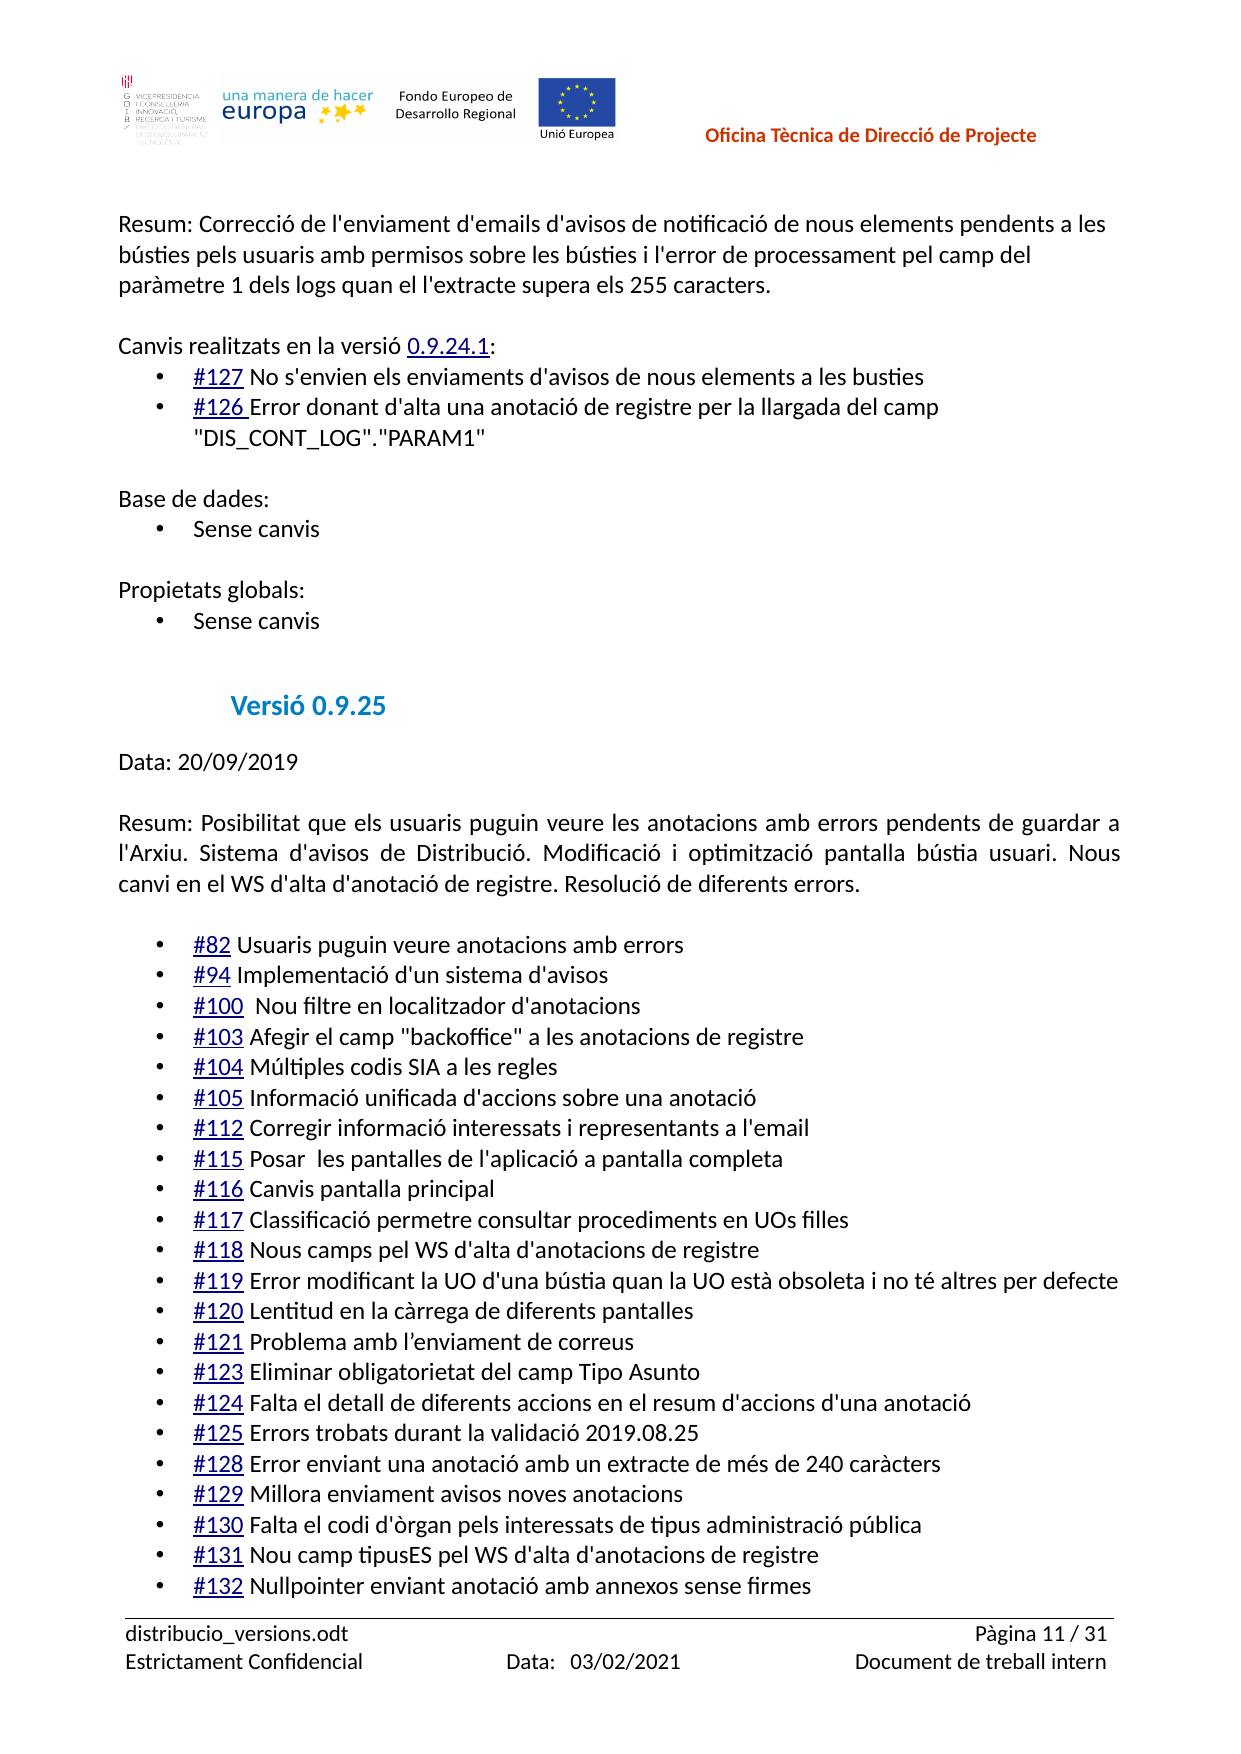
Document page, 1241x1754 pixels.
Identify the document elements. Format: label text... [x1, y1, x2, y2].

text Resum: Correcció de l'enviament d'emails d'avisos de notificació de nous elements pendents a les bústies pels usuaris amb permisos sobre les bústies i l'error de processament pel camp del paràmetre 1 dels logs quan el l'extracte supera els 255 caracters. [118, 208, 1122, 300]
list #120 Lentitud en la càrrega de diferents pantalles [156, 1295, 1122, 1326]
picture [219, 73, 621, 147]
text Base de dades: [118, 483, 1122, 513]
list #82 Usuaris puguin veure anotacions amb errors [156, 929, 1122, 959]
list #127 No s'envien els enviaments d'avisos de nous elements a les busties [156, 361, 1122, 391]
list #124 Falta el detall de diferents accions en el resum d'accions d'una anotació [156, 1387, 1122, 1417]
subtitle Versió 0.9.25 [153, 687, 1122, 722]
list #123 Eliminar obligatorietat del camp Tipo Asunto [156, 1356, 1122, 1387]
list #117 Classificació permetre consultar procediments en UOs filles [156, 1204, 1122, 1234]
list #100 Nou filtre en localitzador d'anotacions [156, 990, 1122, 1021]
list #119 Error modificant la UO d'una bústia quan la UO està obsoleta i no té altres per defecte [156, 1265, 1122, 1295]
list #103 Afegir el camp "backoffice" a les anotacions de registre [156, 1021, 1122, 1051]
list #121 Problema amb l’enviament de correus [156, 1326, 1122, 1356]
list #118 Nous camps pel WS d'alta d'anotacions de registre [156, 1234, 1122, 1265]
list #115 Posar les pantalles de l'aplicació a pantalla completa [156, 1143, 1122, 1173]
list #116 Canvis pantalla principal [156, 1173, 1122, 1204]
picture [118, 73, 213, 147]
text Data: 20/09/2019 [118, 746, 1122, 776]
text Propietats globals: [118, 574, 1122, 605]
list #125 Errors trobats durant la validació 2019.08.25 [156, 1417, 1122, 1448]
list #112 Corregir informació interessats i representants a l'email [156, 1112, 1122, 1143]
list #128 Error enviant una anotació amb un extracte de més de 240 caràcters [156, 1448, 1122, 1478]
list Sense canvis [156, 605, 1122, 636]
list #105 Informació unificada d'accions sobre una anotació [156, 1082, 1122, 1112]
list #94 Implementació d'un sistema d'avisos [156, 959, 1122, 990]
list #131 Nou camp tipusES pel WS d'alta d'anotacions de registre [156, 1539, 1122, 1570]
text Resum: Posibilitat que els usuaris puguin veure les anotacions amb errors pendents de guardar a l'Arxiu. Sistema d'avisos de Distribució. Modificació i optimització pantalla bústia usuari. Nous canvi en el WS d'alta d'anotació de registre. Resolució de diferents errors. [118, 807, 1122, 898]
list #126 Error donant d'alta una anotació de registre per la llargada del camp "DIS_CONT_LOG"."PARAM1" [156, 391, 1122, 452]
list Sense canvis [156, 513, 1122, 544]
list #132 Nullpointer enviant anotació amb annexos sense firmes [156, 1570, 1122, 1601]
list #104 Múltiples codis SIA a les regles [156, 1051, 1122, 1082]
text Canvis realitzats en la versió 0.9.24.1: [118, 330, 1122, 361]
list #129 Millora enviament avisos noves anotacions [156, 1478, 1122, 1509]
list #130 Falta el codi d'òrgan pels interessats de tipus administració pública [156, 1509, 1122, 1539]
